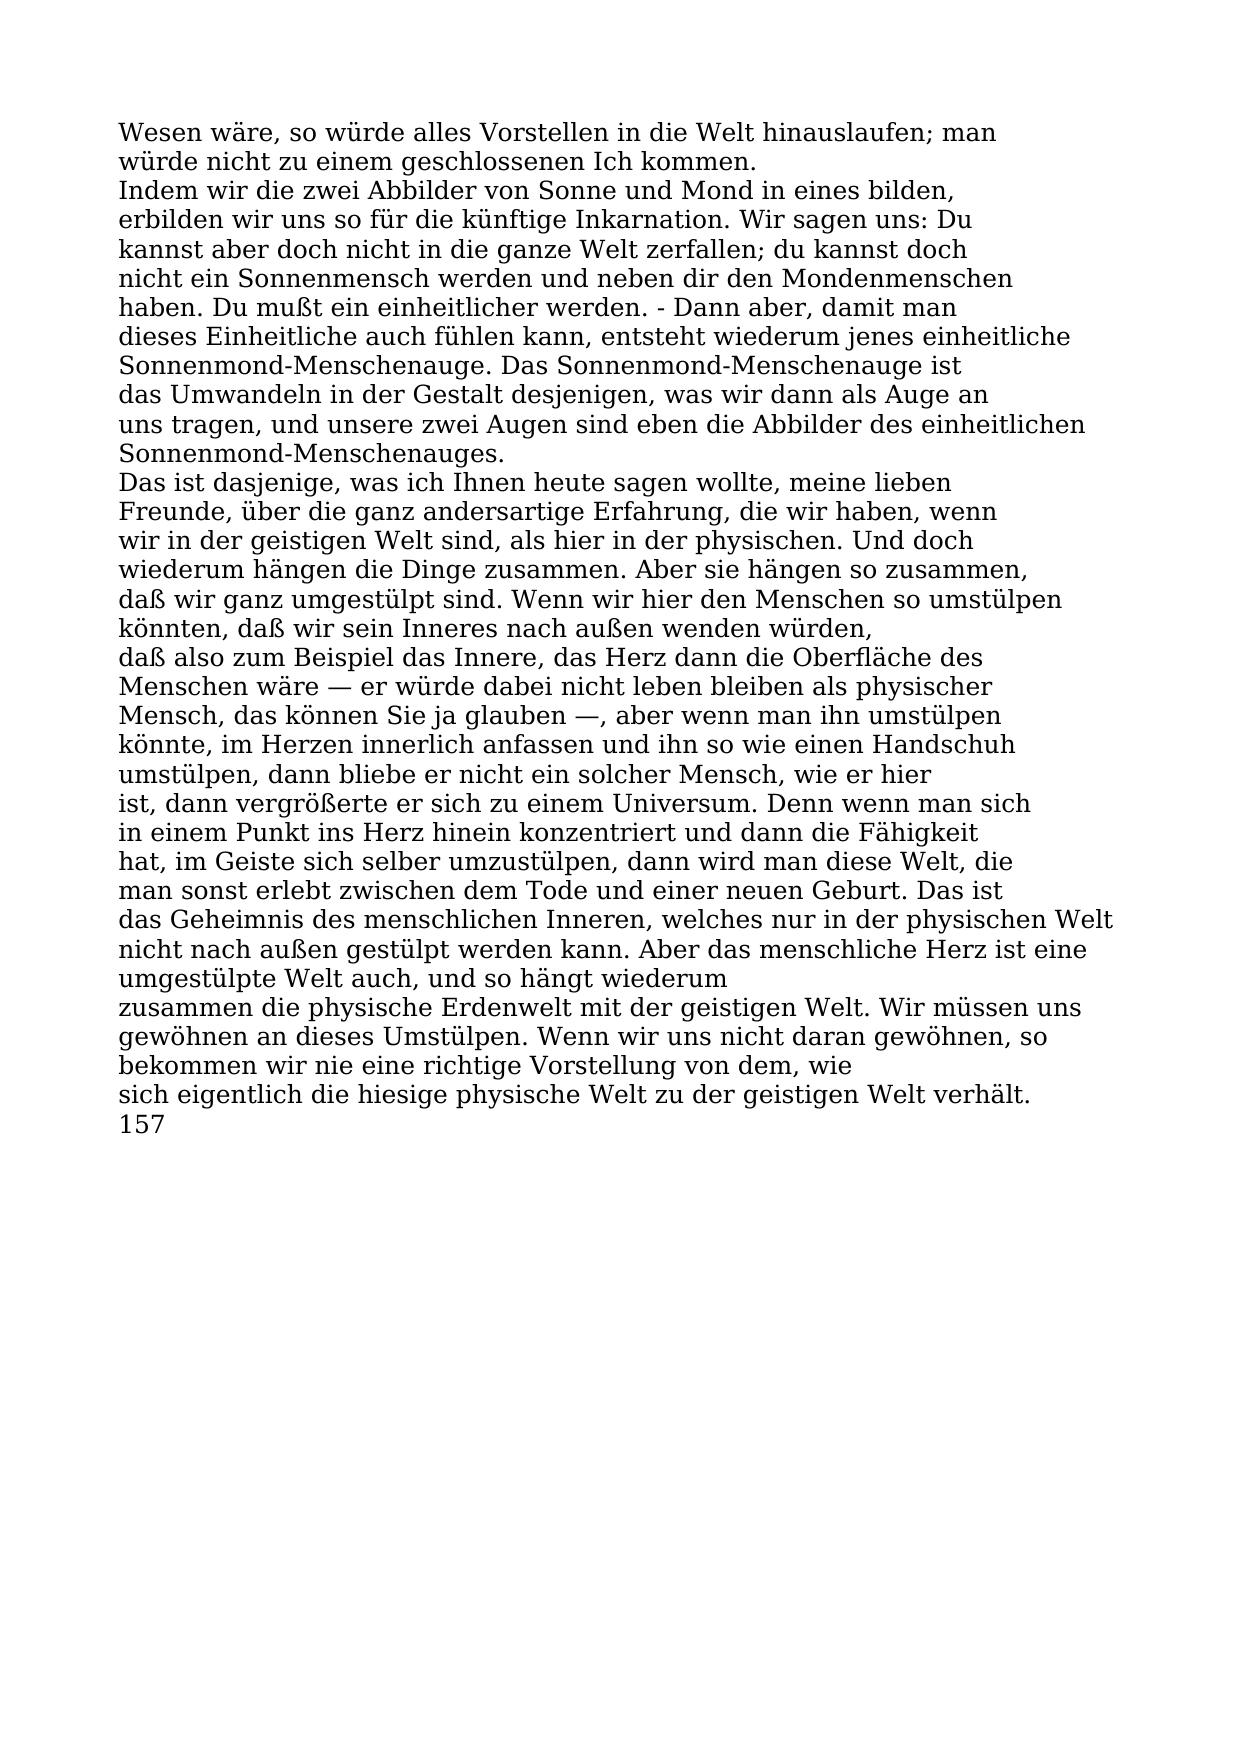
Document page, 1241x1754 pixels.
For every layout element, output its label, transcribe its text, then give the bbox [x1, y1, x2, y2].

text uns tragen, und unsere zwei Augen sind eben die Abbilder des einheitlichen Sonnenmond-Menschenauges. [118, 410, 1122, 468]
text kannst aber doch nicht in die ganze Welt zerfallen; du kannst doch [118, 235, 1122, 264]
text würde nicht zu einem geschlossenen Ich kommen. [118, 147, 1122, 176]
text haben. Du mußt ein einheitlicher werden. - Dann aber, damit man [118, 293, 1122, 322]
text daß wir ganz umgestülpt sind. Wenn wir hier den Menschen so umstülpen könnten, daß wir sein Inneres nach außen wenden würden, [118, 585, 1122, 643]
text das Umwandeln in der Gestalt desjenigen, was wir dann als Auge an [118, 381, 1122, 410]
text Das ist dasjenige, was ich Ihnen heute sagen wollte, meine lieben [118, 468, 1122, 497]
text sich eigentlich die hiesige physische Welt zu der geistigen Welt verhält. [118, 1081, 1122, 1110]
text 157 [118, 1110, 1122, 1139]
text Indem wir die zwei Abbilder von Sonne und Mond in eines bilden, [118, 176, 1122, 206]
text zusammen die physische Erdenwelt mit der geistigen Welt. Wir müssen uns gewöhnen an dieses Umstülpen. Wenn wir uns nicht daran gewöhnen, so bekommen wir nie eine richtige Vorstellung von dem, wie [118, 993, 1122, 1081]
text Mensch, das können Sie ja glauben —, aber wenn man ihn umstülpen [118, 701, 1122, 731]
text Freunde, über die ganz andersartige Erfahrung, die wir haben, wenn [118, 497, 1122, 526]
text wiederum hängen die Dinge zusammen. Aber sie hängen so zusammen, [118, 556, 1122, 585]
text könnte, im Herzen innerlich anfassen und ihn so wie einen Handschuh umstülpen, dann bliebe er nicht ein solcher Mensch, wie er hier [118, 731, 1122, 789]
text das Geheimnis des menschlichen Inneren, welches nur in der physischen Welt nicht nach außen gestülpt werden kann. Aber das menschliche Herz ist eine umgestülpte Welt auch, und so hängt wiederum [118, 906, 1122, 993]
text Menschen wäre — er würde dabei nicht leben bleiben als physischer [118, 672, 1122, 701]
text Wesen wäre, so würde alles Vorstellen in die Welt hinauslaufen; man [118, 118, 1122, 147]
text in einem Punkt ins Herz hinein konzentriert und dann die Fähigkeit [118, 818, 1122, 847]
text hat, im Geiste sich selber umzustülpen, dann wird man diese Welt, die [118, 847, 1122, 876]
text man sonst erlebt zwischen dem Tode und einer neuen Geburt. Das ist [118, 876, 1122, 906]
text erbilden wir uns so für die künftige Inkarnation. Wir sagen uns: Du [118, 206, 1122, 235]
text wir in der geistigen Welt sind, als hier in der physischen. Und doch [118, 526, 1122, 556]
text nicht ein Sonnenmensch werden und neben dir den Mondenmenschen [118, 264, 1122, 293]
text dieses Einheitliche auch fühlen kann, entsteht wiederum jenes einheitliche Sonnenmond-Menschenauge. Das Sonnenmond-Menschenauge ist [118, 322, 1122, 381]
text daß also zum Beispiel das Innere, das Herz dann die Oberfläche des [118, 643, 1122, 672]
text ist, dann vergrößerte er sich zu einem Universum. Denn wenn man sich [118, 789, 1122, 818]
